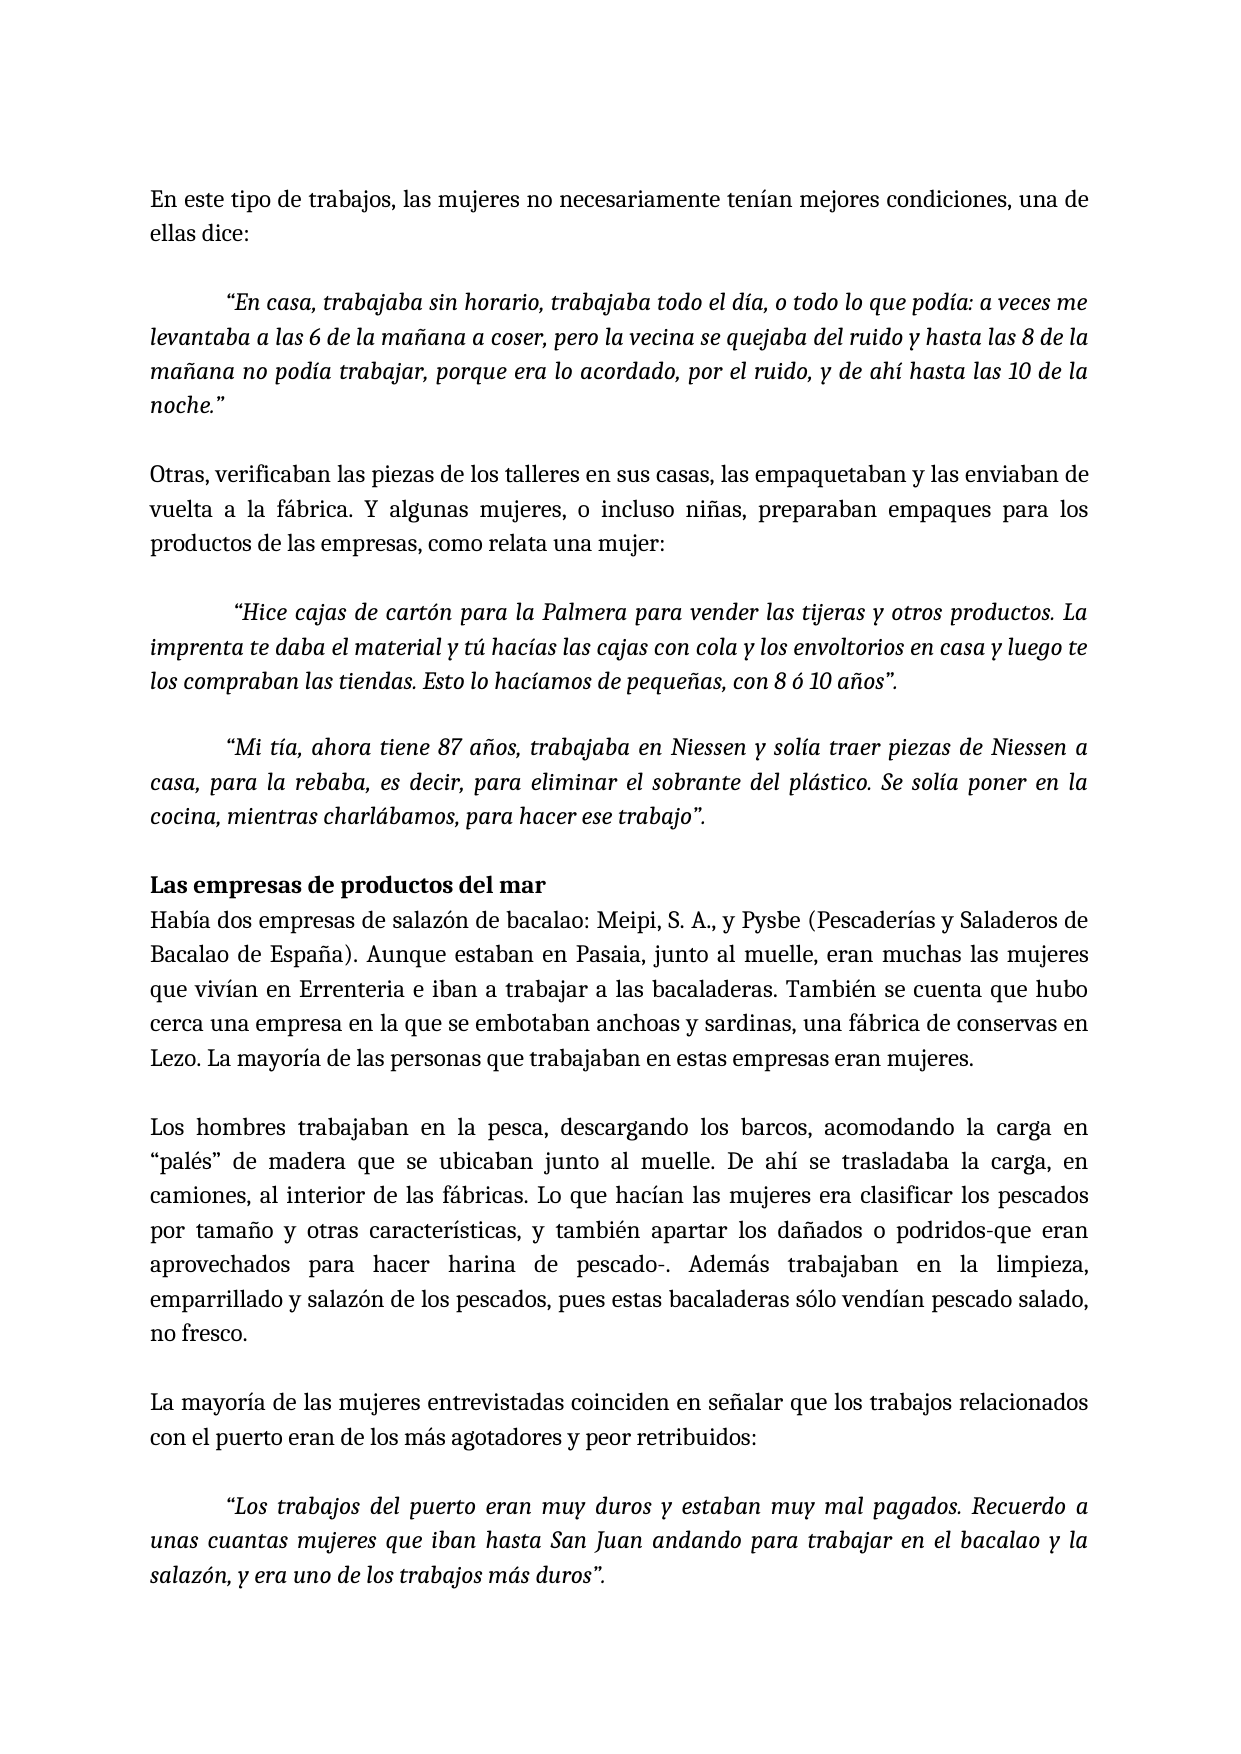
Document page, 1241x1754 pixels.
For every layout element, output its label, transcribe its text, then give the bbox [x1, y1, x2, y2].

text En este tipo de trabajos, las mujeres no necesariamente tenían mejores condiciones, una de ellas dice: [150, 184, 1090, 248]
text “Mi tía, ahora tiene 87 años, trabajaba en Niessen y solía traer piezas de Niessen a casa, para la rebaba, es decir, para eliminar el sobrante del plástico. Se solía poner en la cocina, mientras charlábamos, para hacer ese trabajo”. [150, 733, 1090, 831]
text “En casa, trabajaba sin horario, trabajaba todo el día, o todo lo que podía: a veces me levantaba a las 6 de la mañana a coser, pero la vecina se quejaba del ruido y hasta las 8 de la mañana no podía trabajar, porque era lo acordado, por el ruido, y de ahí hasta las 10 de la noche.” [150, 288, 1090, 420]
text Había dos empresas de salazón de bacalao: Meipi, S. A., y Pysbe (Pescaderías y Saladeros de Bacalao de España). Aunque estaban en Pasaia, junto al muelle, eran muchas las mujeres que vivían en Errenteria e iban a trabajar a las bacaladeras. También se cuenta que hubo cerca una empresa en la que se embotaban anchoas y sardinas, una fábrica de conservas en Lezo. La mayoría de las personas que trabajaban en estas empresas eran mujeres. [150, 906, 1090, 1072]
text “Hice cajas de cartón para la Palmera para vender las tijeras y otros productos. La imprenta te daba el material y tú hacías las cajas con cola y los envoltorios en casa y luego te los compraban las tiendas. Esto lo hacíamos de pequeñas, con 8 ó 10 años”. [150, 598, 1090, 696]
text Los hombres trabajaban en la pesca, descargando los barcos, acomodando la carga en “palés” de madera que se ubicaban junto al muelle. De ahí se trasladaba la carga, en camiones, al interior de las fábricas. Lo que hacían las mujeres era clasificar los pescados por tamaño y otras características, y también apartar los dañados o podridos-que eran aprovechados para hacer harina de pescado-. Además trabajaban en la limpieza, emparrillado y salazón de los pescados, pues estas bacaladeras sólo vendían pescado salado, no fresco. [150, 1112, 1090, 1348]
text Las empresas de productos del mar [150, 871, 1090, 900]
text La mayoría de las mujeres entrevistadas coinciden en señalar que los trabajos relacionados con el puerto eran de los más agotadores y peor retribuidos: [150, 1388, 1090, 1452]
text “Los trabajos del puerto eran muy duros y estaban muy mal pagados. Recuerdo a unas cuantas mujeres que iban hasta San Juan andando para trabajar en el bacalao y la salazón, y era uno de los trabajos más duros”. [150, 1492, 1090, 1589]
text Otras, verificaban las piezas de los talleres en sus casas, las empaquetaban y las enviaban de vuelta a la fábrica. Y algunas mujeres, o incluso niñas, preparaban empaques para los productos de las empresas, como relata una mujer: [150, 460, 1090, 558]
